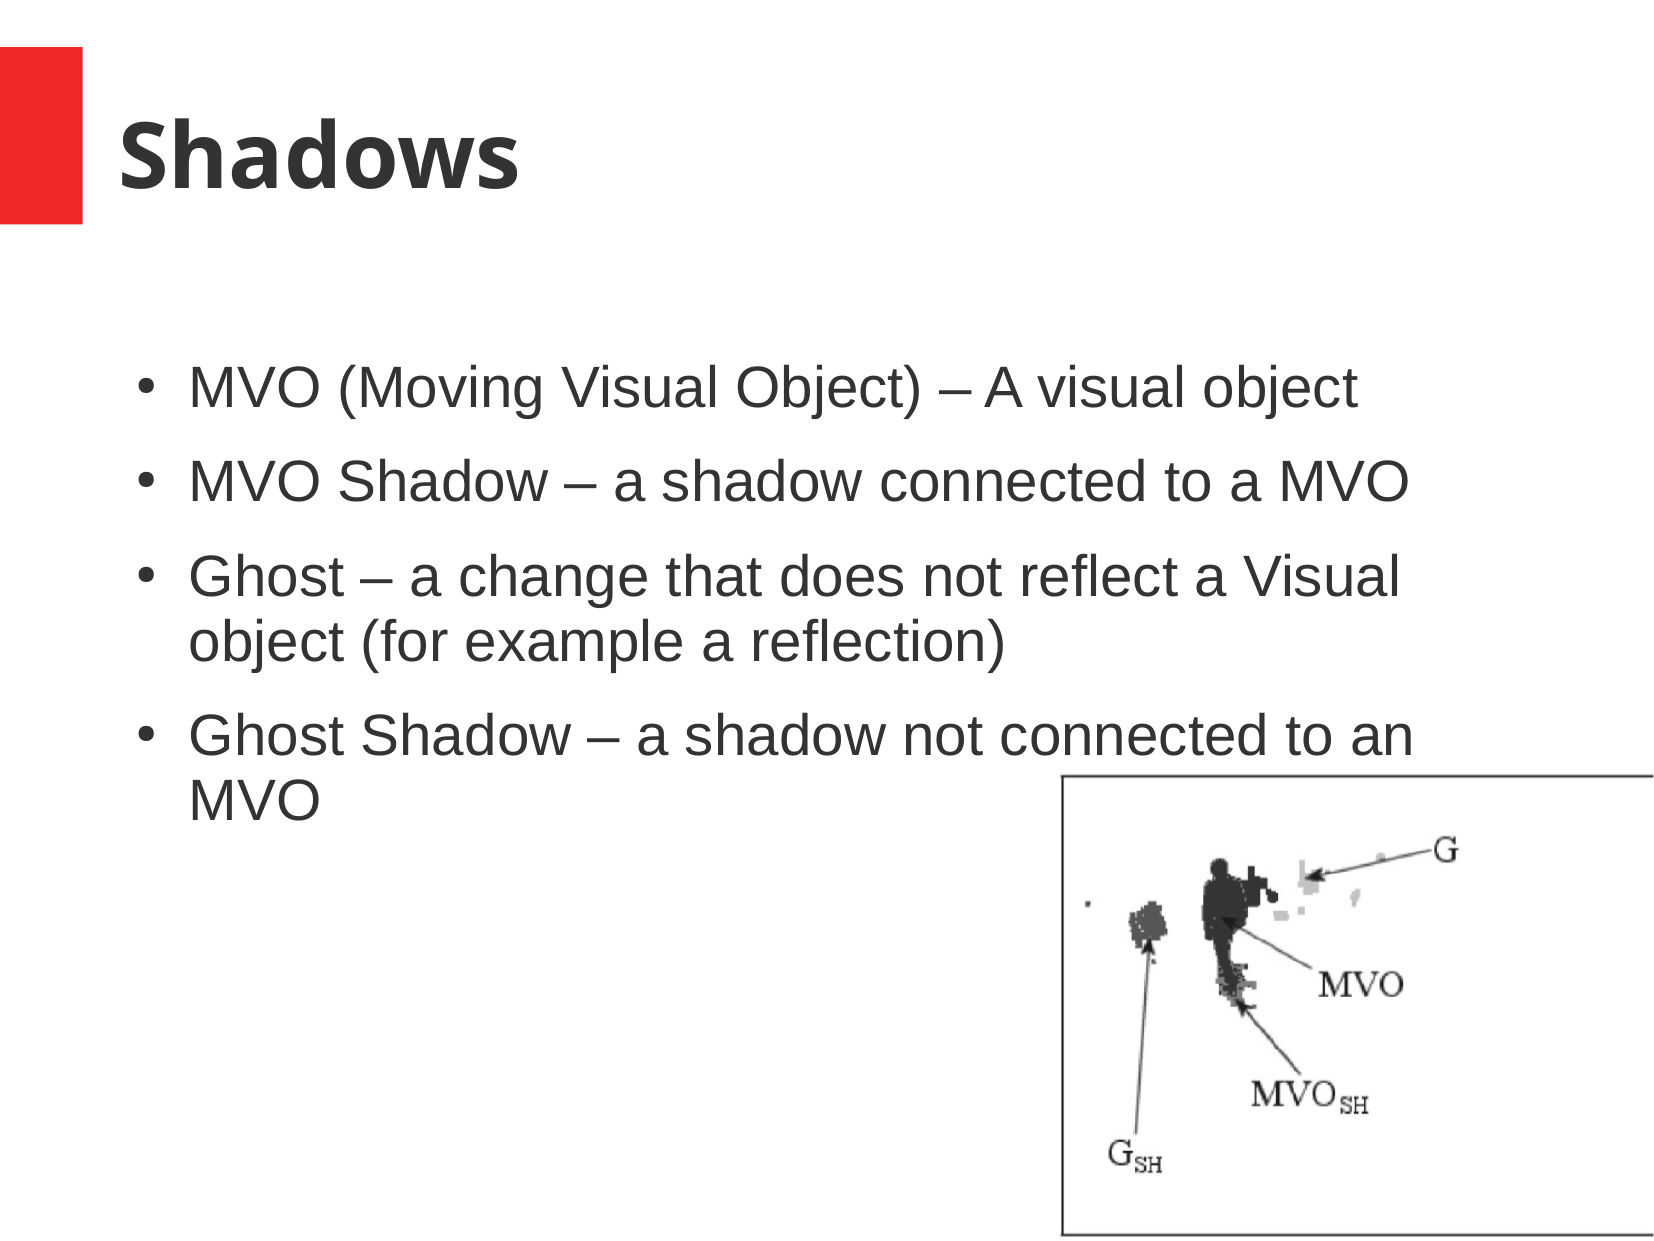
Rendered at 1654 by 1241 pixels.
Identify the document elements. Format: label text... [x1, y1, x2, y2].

title Shadows [118, 49, 1571, 257]
picture [1050, 764, 1654, 1241]
list MVO (Moving Visual Object) – A visual object MVO Shadow – a shadow connected to a MVO Ghost – a change that does not reflect a Visual object (for example a reflection) Ghost Shadow – a shadow not connected to an MVO [118, 354, 1536, 1074]
